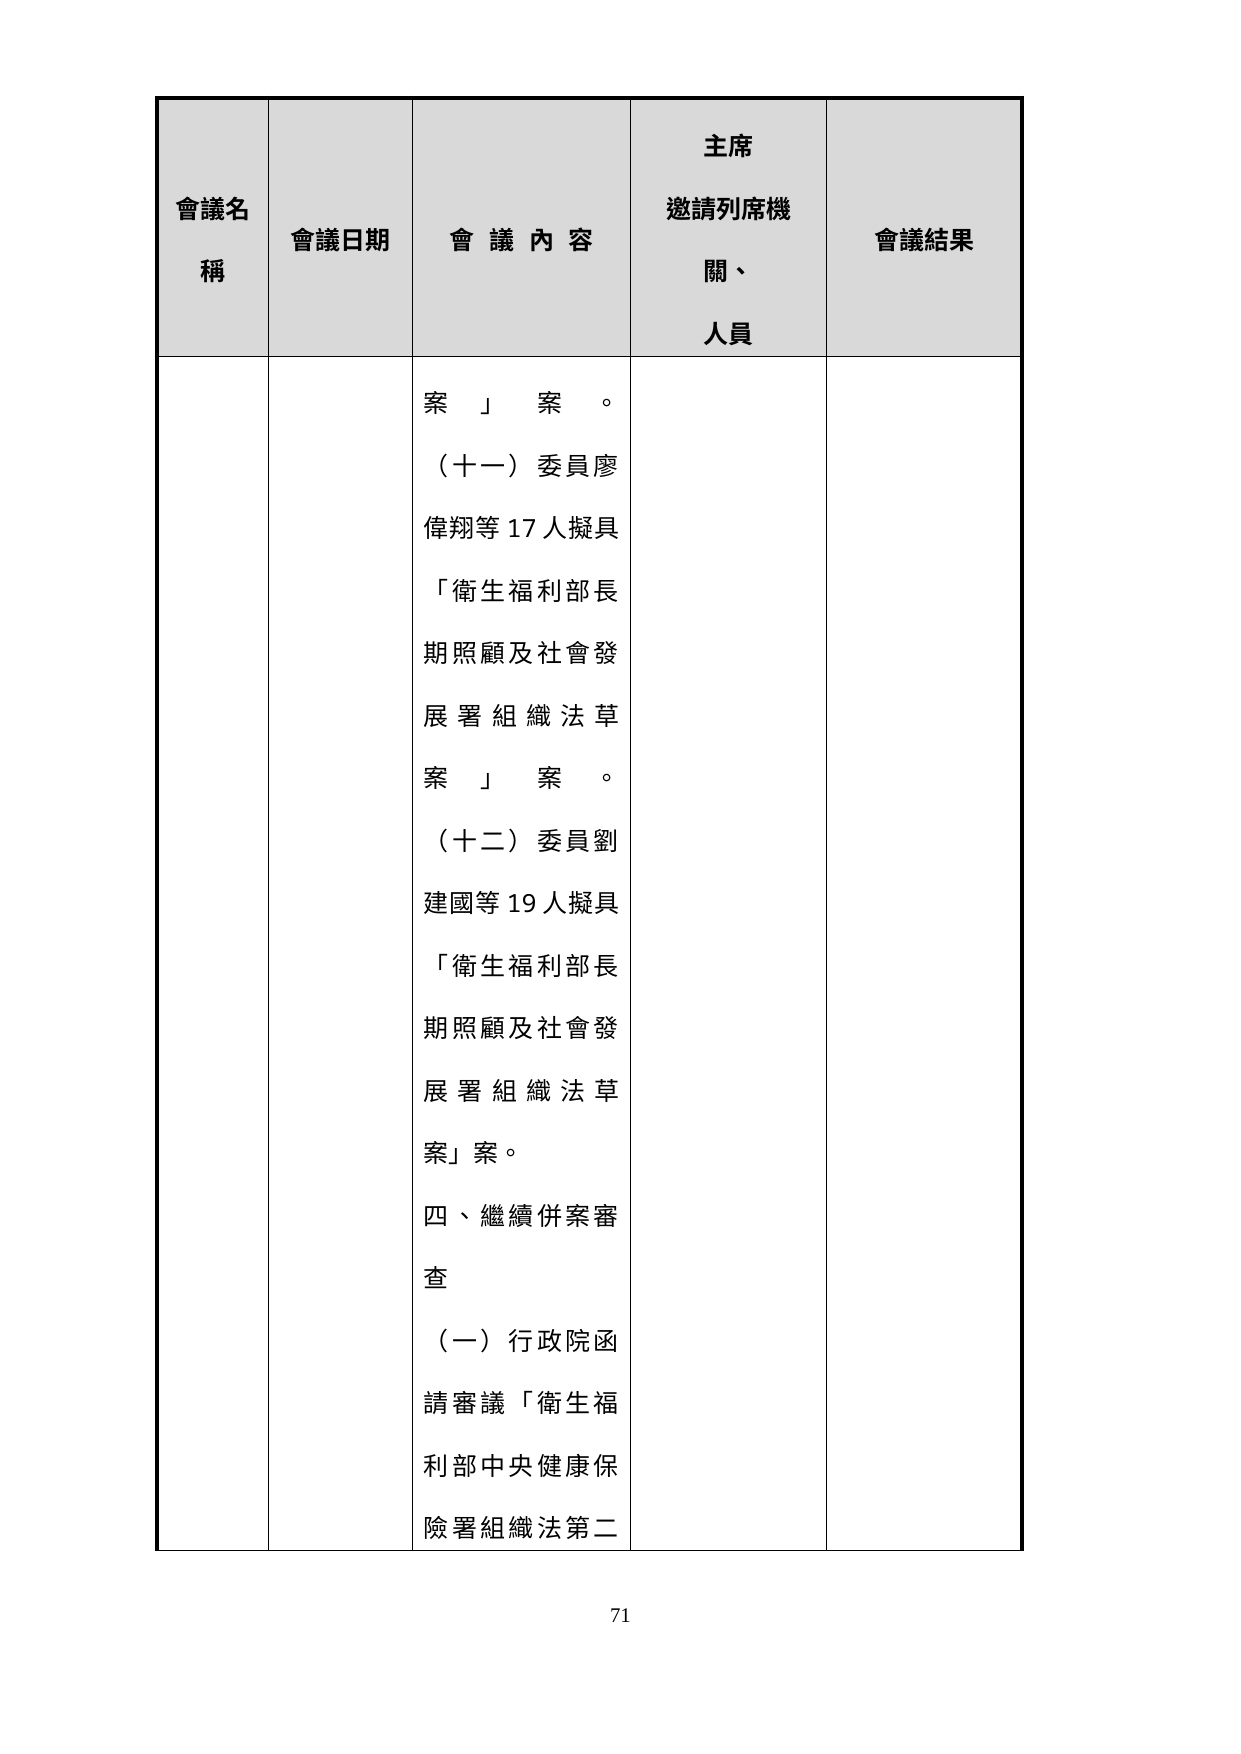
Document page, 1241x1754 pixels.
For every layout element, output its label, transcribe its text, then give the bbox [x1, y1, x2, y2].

table_cell [827, 357, 1020, 1550]
table_header 會議日期 [269, 100, 412, 356]
table_header 會議名稱 [159, 100, 268, 356]
table_cell [159, 357, 268, 1550]
table_header 會議內容 [413, 100, 630, 356]
table_header 主席 邀請列席機關、 人員 [631, 100, 826, 356]
table_cell [269, 357, 412, 1550]
table_cell [631, 357, 826, 1550]
table_header 會議結果 [827, 100, 1020, 356]
table_cell 案」案。 （十一）委員廖偉翔等17人擬具「衛生福利部長期照顧及社會發展署組織法草案」案。 （十二）委員劉建國等19人擬具「衛生福利部長期照顧及社會發展署組織法草案」案。 四、繼續併案審查 （一）行政院函請審議「衛生福利部中央健康保險署組織法第二 [413, 357, 630, 1550]
